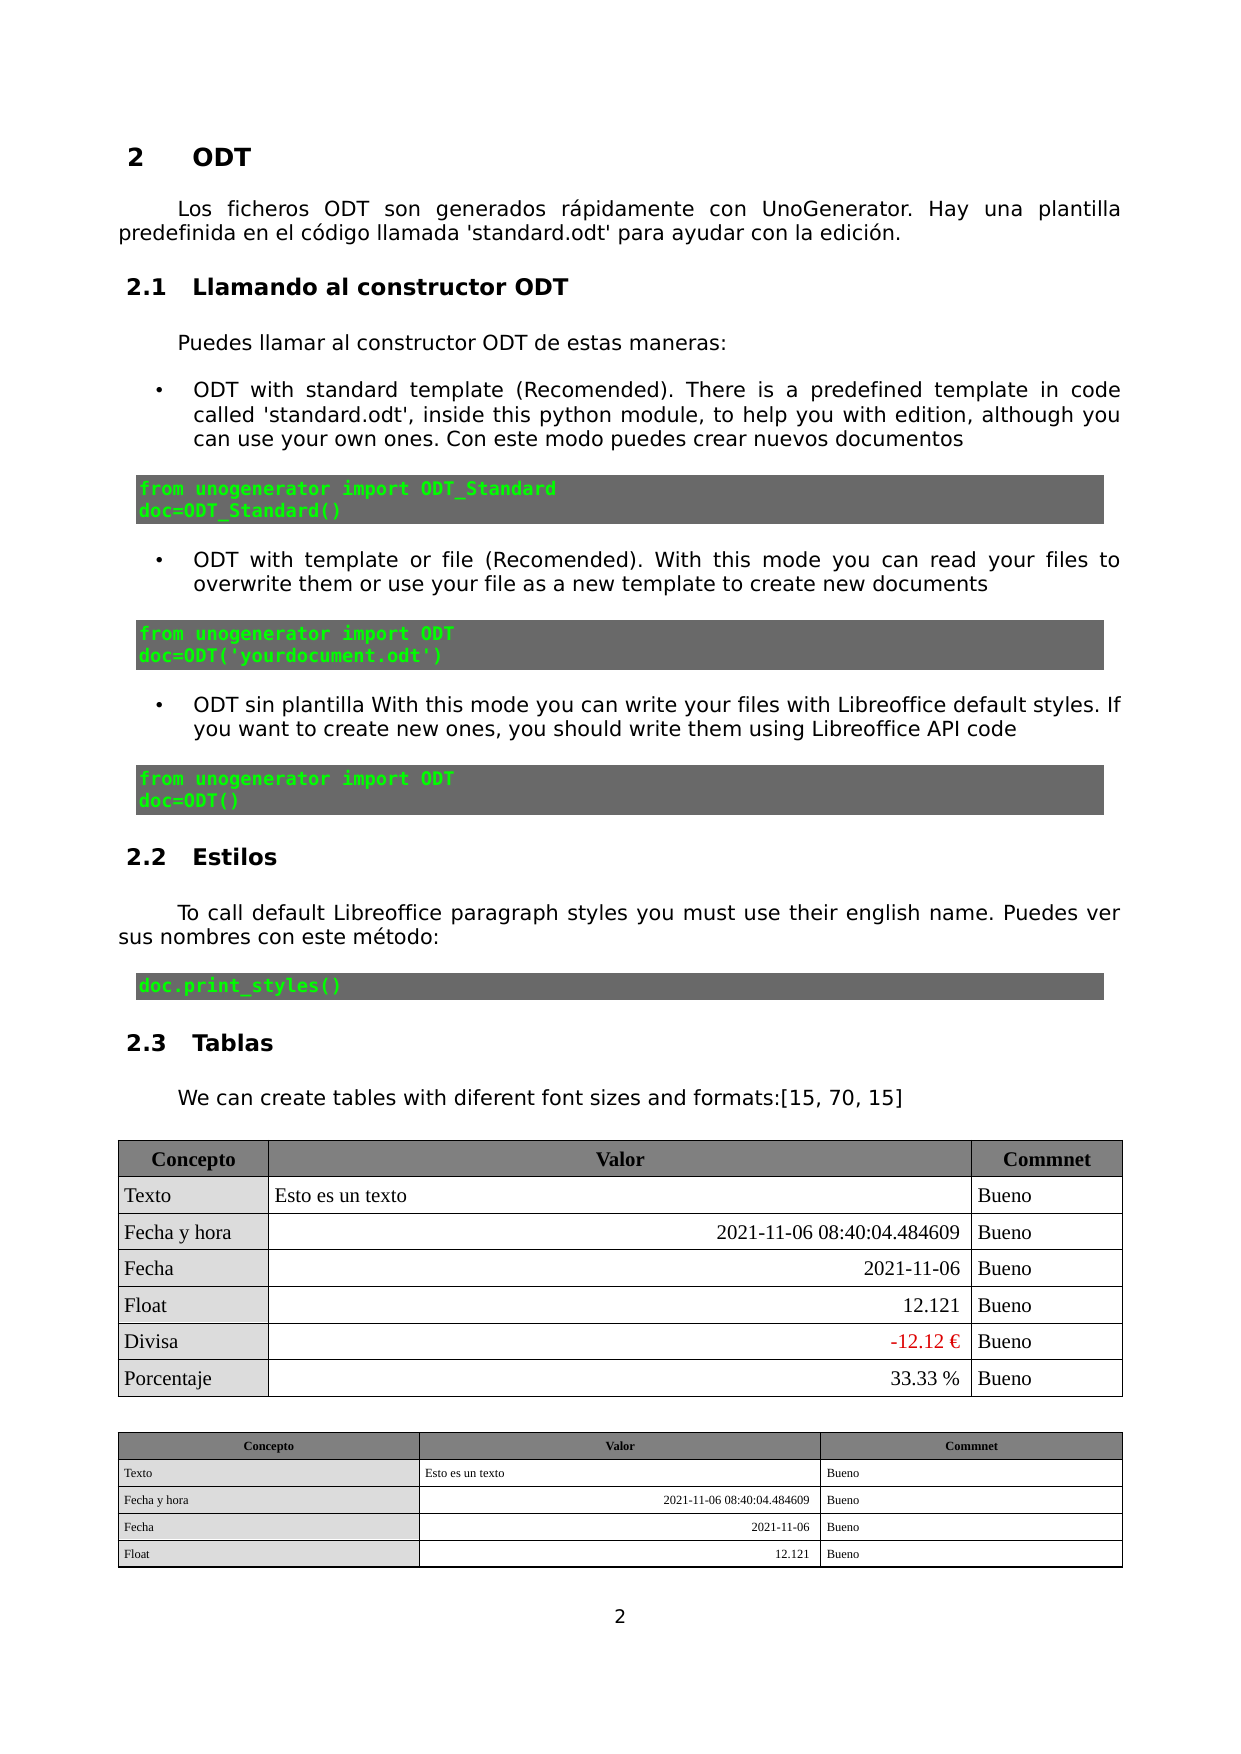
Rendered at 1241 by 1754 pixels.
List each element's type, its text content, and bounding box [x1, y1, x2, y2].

table_header Commnet [821, 1433, 1122, 1459]
subtitle Estilos [118, 844, 1122, 871]
table_header Commnet [972, 1141, 1122, 1176]
table_cell -12.12 € [269, 1324, 971, 1359]
table_cell Fecha y hora [119, 1214, 268, 1249]
text Los ficheros ODT son generados rápidamente con UnoGenerator. Hay una plantilla predefinida en el código llamada 'standard.odt' para ayudar con la edición. [118, 197, 1122, 245]
list ODT with template or file (Recomended). With this mode you can read your files to overwrite them or use your file as a new template to create new documents [156, 548, 1122, 597]
table_cell Fecha [119, 1514, 419, 1539]
text Puedes llamar al constructor ODT de estas maneras: [118, 331, 1122, 355]
subtitle Llamando al constructor ODT [118, 274, 1122, 301]
table_cell Float [119, 1541, 419, 1566]
list ODT with standard template (Recomended). There is a predefined template in code called 'standard.odt', inside this python module, to help you with edition, although you can use your own ones. Con este modo puedes crear nuevos documentos [156, 378, 1122, 451]
table_cell Texto [119, 1460, 419, 1486]
text from unogenerator import ODT doc=ODT('yourdocument.odt') [136, 620, 1104, 670]
table_cell 2021-11-06 [420, 1514, 820, 1539]
list ODT sin plantilla With this mode you can write your files with Libreoffice default styles. If you want to create new ones, you should write them using Libreoffice API code [156, 693, 1122, 742]
table_cell Float [119, 1287, 268, 1322]
table_cell Esto es un texto [420, 1460, 820, 1486]
table_cell 2021-11-06 08:40:04.484609 [269, 1214, 971, 1249]
table_header Valor [420, 1433, 820, 1459]
subtitle ODT [118, 143, 1122, 172]
table_cell Fecha [119, 1250, 268, 1286]
table_cell Porcentaje [119, 1360, 268, 1396]
table_cell Bueno [972, 1214, 1122, 1249]
table_cell Bueno [821, 1460, 1122, 1486]
table_cell Bueno [972, 1287, 1122, 1322]
table_cell 2021-11-06 [269, 1250, 971, 1286]
text from unogenerator import ODT doc=ODT() [136, 765, 1104, 815]
table_cell 12.121 [420, 1541, 820, 1566]
table_cell Bueno [972, 1177, 1122, 1213]
table_cell Bueno [972, 1250, 1122, 1286]
table_header Concepto [119, 1141, 268, 1176]
table_cell 12.121 [269, 1287, 971, 1322]
table_cell 2021-11-06 08:40:04.484609 [420, 1487, 820, 1513]
text We can create tables with diferent font sizes and formats:[15, 70, 15] [118, 1086, 1122, 1110]
table_cell Bueno [821, 1514, 1122, 1539]
subtitle Tablas [118, 1030, 1122, 1056]
text from unogenerator import ODT_Standard doc=ODT_Standard() [136, 475, 1104, 524]
table_cell Bueno [821, 1487, 1122, 1513]
table_cell Texto [119, 1177, 268, 1213]
text doc.print_styles() [136, 973, 1104, 1000]
text To call default Libreoffice paragraph styles you must use their english name. Puedes ver sus nombres con este método: [118, 901, 1122, 949]
table_header Concepto [119, 1433, 419, 1459]
table_header Valor [269, 1141, 971, 1176]
table_cell 33.33 % [269, 1360, 971, 1396]
table_cell Bueno [972, 1324, 1122, 1359]
table_cell Bueno [972, 1360, 1122, 1396]
table_cell Bueno [821, 1541, 1122, 1566]
table_cell Fecha y hora [119, 1487, 419, 1513]
table_cell Divisa [119, 1324, 268, 1359]
table_cell Esto es un texto [269, 1177, 971, 1213]
